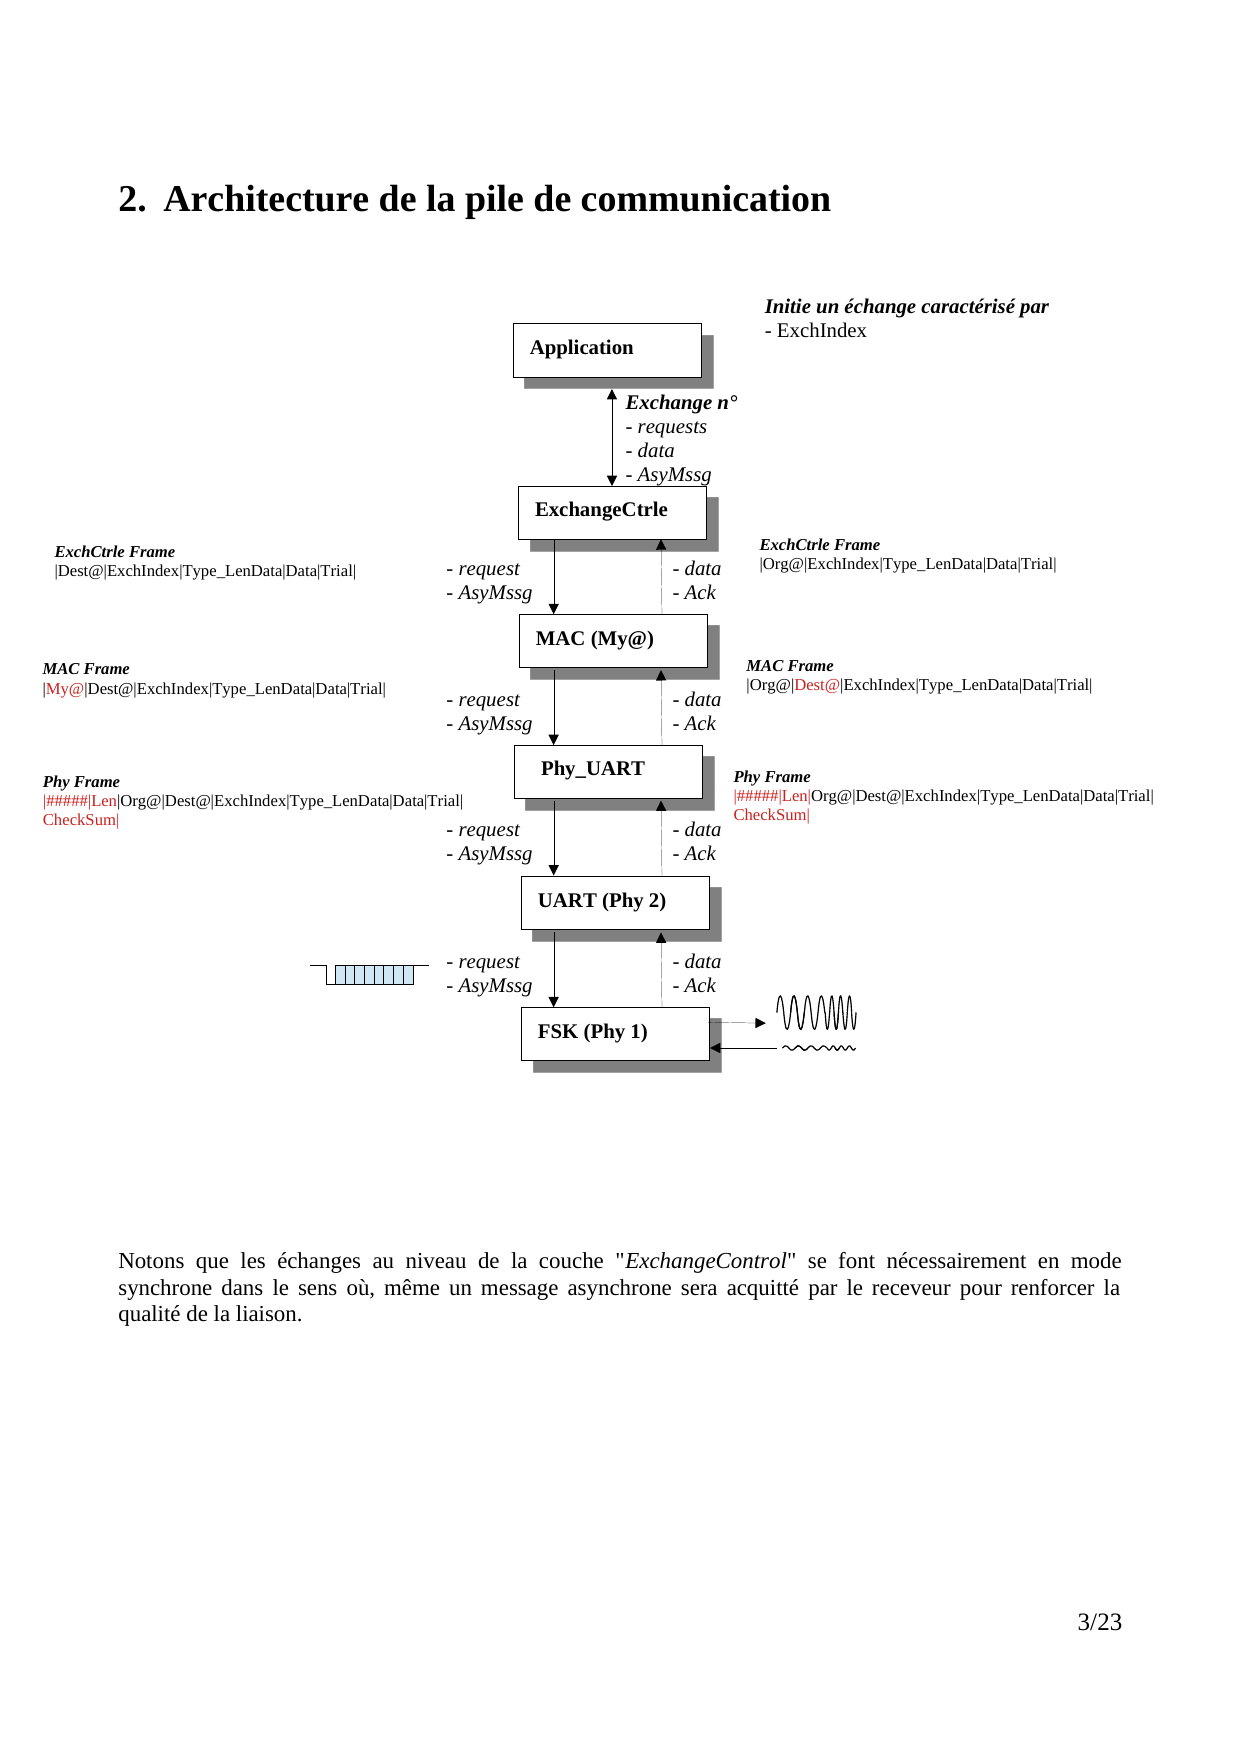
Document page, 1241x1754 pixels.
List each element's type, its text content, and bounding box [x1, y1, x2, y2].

text Notons que les échanges au niveau de la couche "ExchangeControl" se font nécessairement en mode synchrone dans le sens où, même un message asynchrone sera acquitté par le receveur pour renforcer la qualité de la liaison. [118, 1247, 1122, 1327]
subtitle Architecture de la pile de communication [118, 176, 1122, 220]
